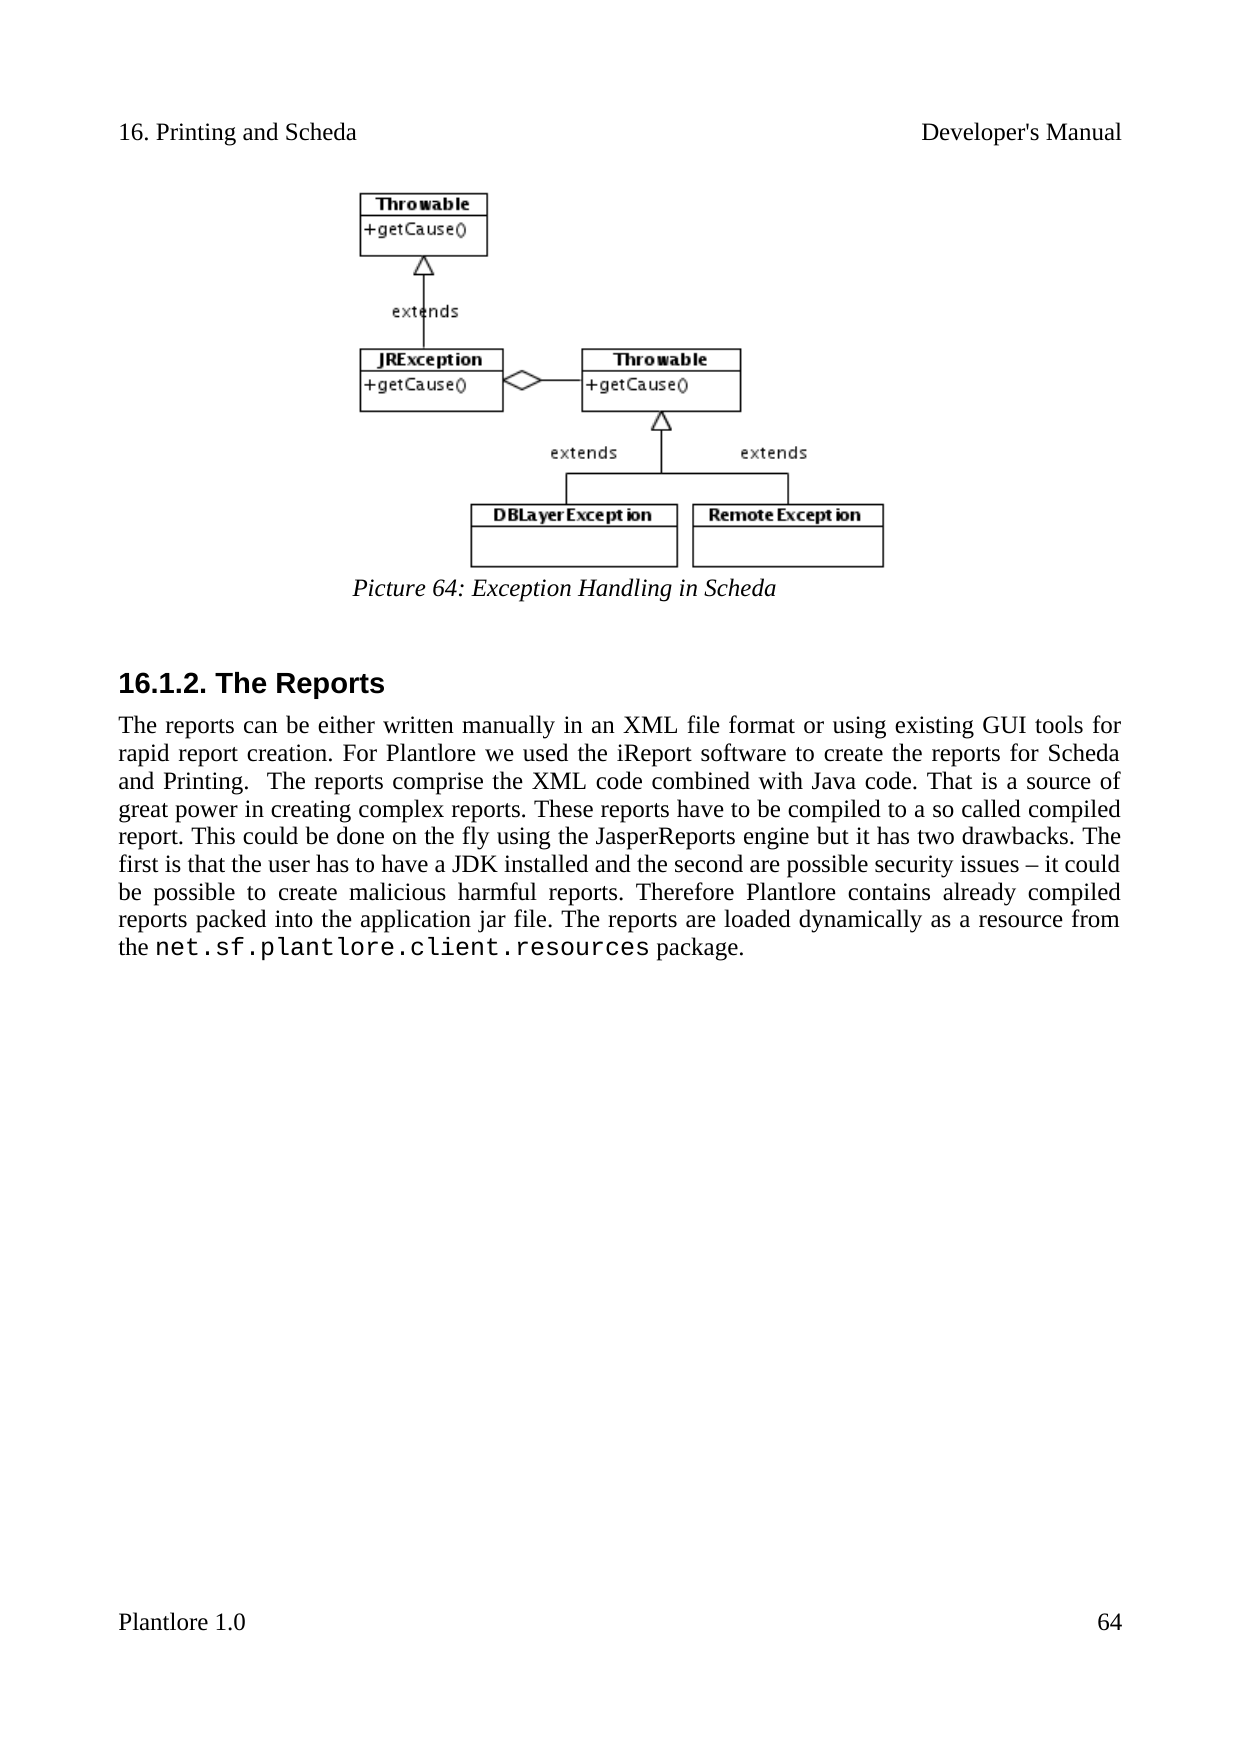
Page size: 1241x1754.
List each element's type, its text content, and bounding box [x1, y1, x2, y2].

picture [352, 187, 888, 574]
text Picture 64: Exception Handling in Scheda [352, 574, 888, 601]
subtitle 16.1.2. The Reports [118, 667, 1122, 699]
text The reports can be either written manually in an XML file format or using existing GUI tools for rapid report creation. For Plantlore we used the iReport software to create the reports for Scheda and Printing. The reports comprise the XML code combined with Java code. That is a source of great power in creating complex reports. These reports have to be compiled to a so called compiled report. This could be done on the fly using the JasperReports engine but it has two drawbacks. The first is that the user has to have a JDK installed and the second are possible security issues – it could be possible to create malicious harmful reports. Therefore Plantlore contains already compiled reports packed into the application jar file. The reports are loaded dynamically as a resource from the net.sf.plantlore.client.resources package. [118, 712, 1122, 963]
